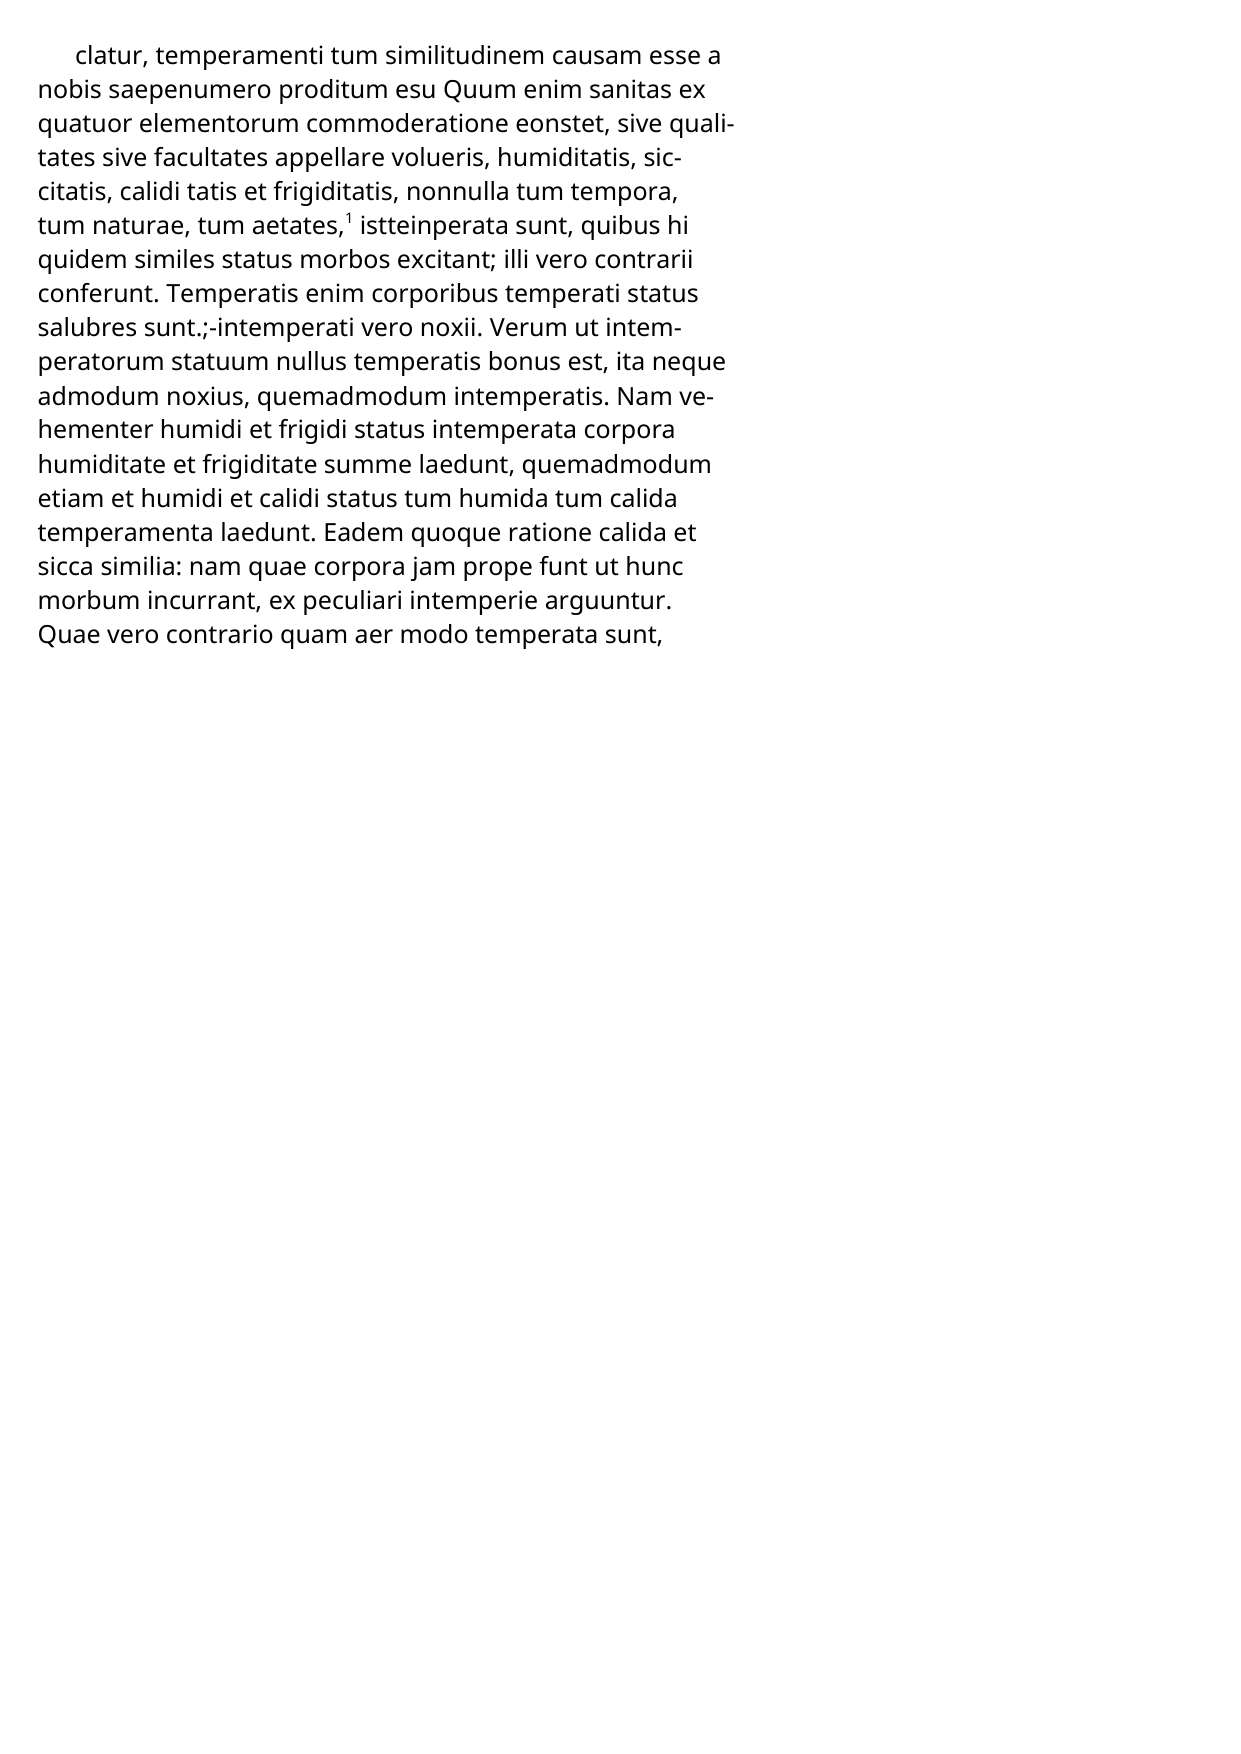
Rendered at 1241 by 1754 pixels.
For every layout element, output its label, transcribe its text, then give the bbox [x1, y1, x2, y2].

text clatur, temperamenti tum similitudinem causam esse a nobis saepenumero proditum esu Quum enim sanitas ex quatuor elementorum commoderatione eonstet, sive quali- tates sive facultates appellare volueris, humiditatis, sic- citatis, calidi tatis et frigiditatis, nonnulla tum tempora, tum naturae, tum aetates,1 istteinperata sunt, quibus hi quidem similes status morbos excitant; illi vero contrarii conferunt. Temperatis enim corporibus temperati status salubres sunt.;-intemperati vero noxii. Verum ut intem- peratorum statuum nullus temperatis bonus est, ita neque admodum noxius, quemadmodum intemperatis. Nam ve- hementer humidi et frigidi status intemperata corpora humiditate et frigiditate summe laedunt, quemadmodum etiam et humidi et calidi status tum humida tum calida temperamenta laedunt. Eadem quoque ratione calida et sicca similia: nam quae corpora jam prope funt ut hunc morbum incurrant, ex peculiari intemperie arguuntur. Quae vero contrario quam aer modo temperata sunt, [37, 37, 1203, 651]
